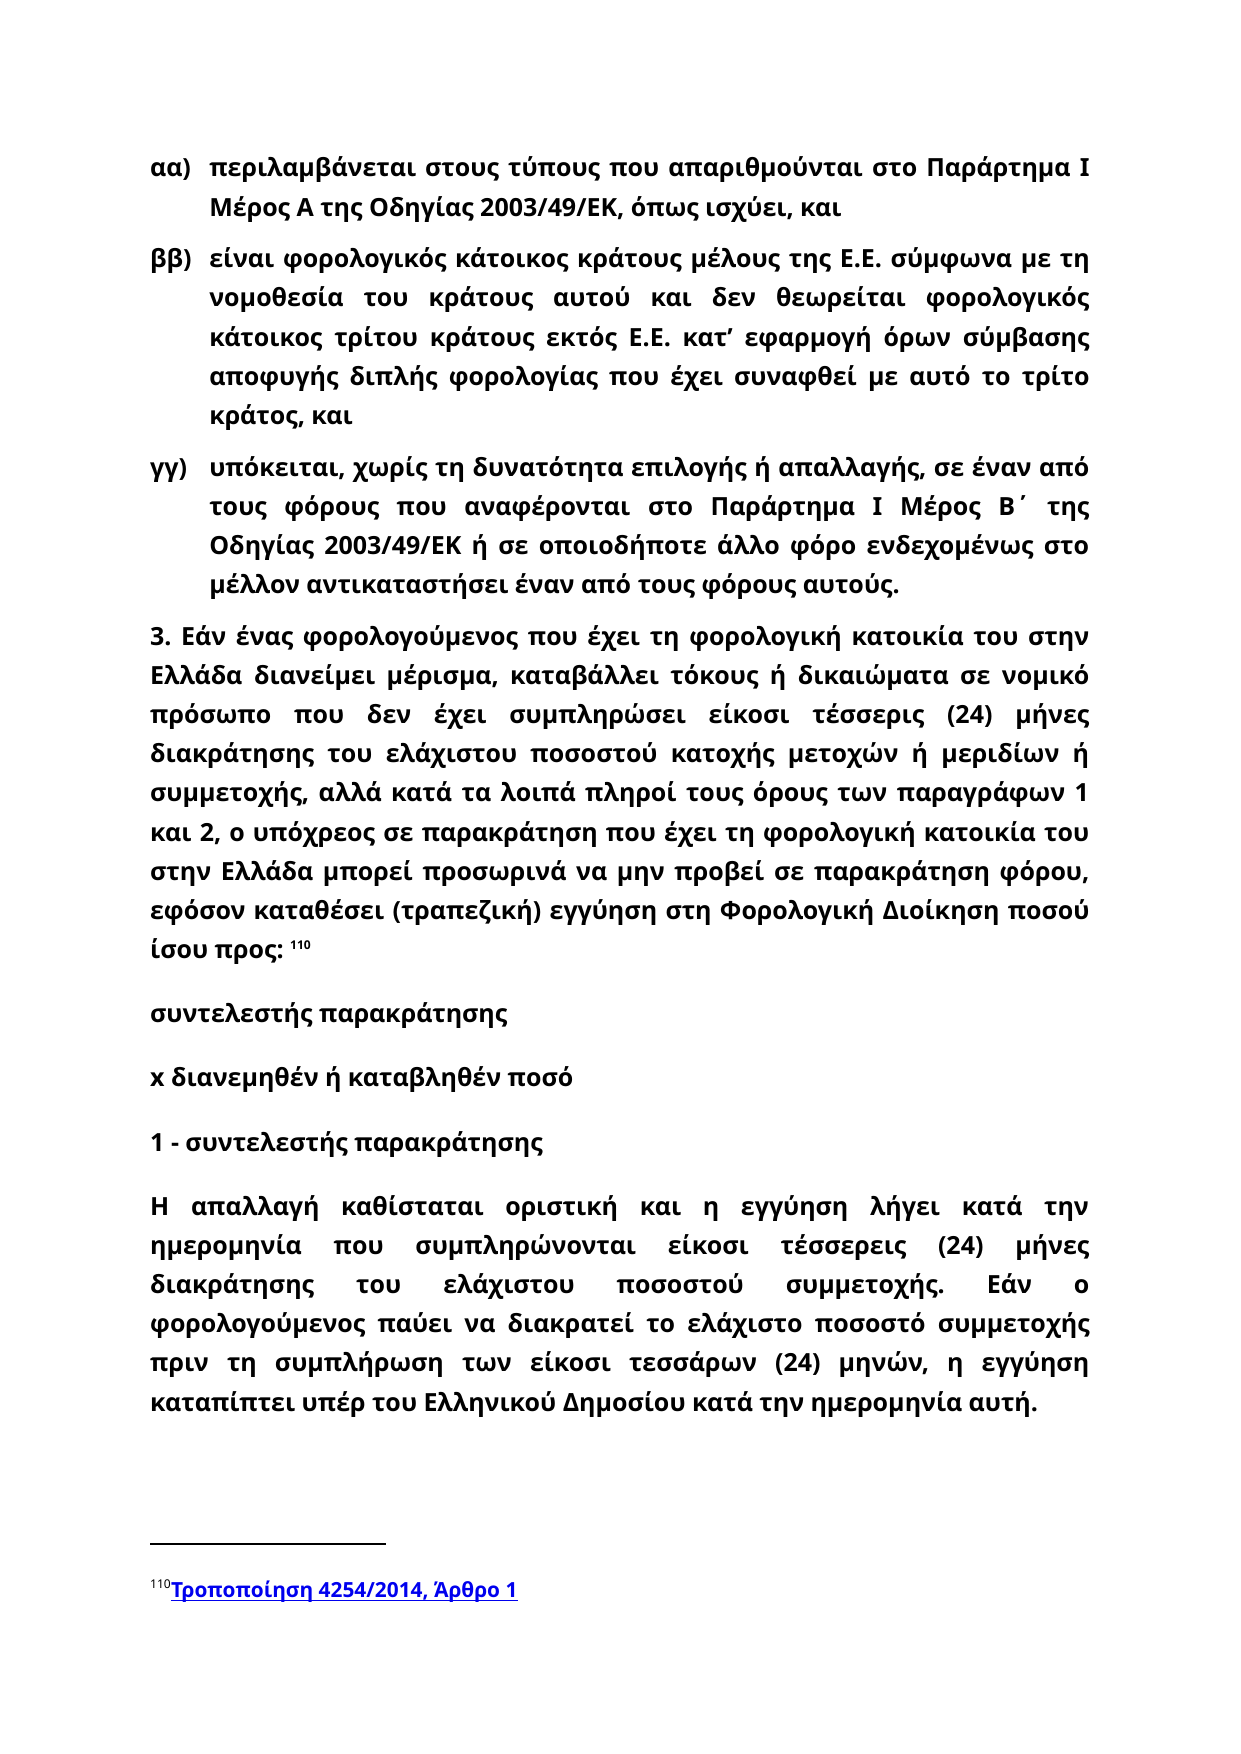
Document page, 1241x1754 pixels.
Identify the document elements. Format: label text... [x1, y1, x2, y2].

text 3. Εάν ένας φορολογούμενος που έχει τη φορολογική κατοικία του στην Ελλάδα διανείμει μέρισμα, καταβάλλει τόκους ή δικαιώματα σε νομικό πρόσωπο που δεν έχει συμπληρώσει είκοσι τέσσερις (24) μήνες διακράτησης του ελάχιστου ποσοστού κατοχής μετοχών ή μεριδίων ή συμμετοχής, αλλά κατά τα λοιπά πληροί τους όρους των παραγράφων 1 και 2, ο υπόχρεος σε παρακράτηση που έχει τη φορολογική κατοικία του στην Ελλάδα μπορεί προσωρινά να μην προβεί σε παρακράτηση φόρου, εφόσον καταθέσει (τραπεζική) εγγύηση στη Φορολογική Διοίκηση ποσού ίσου προς: [150, 618, 1090, 966]
list γγ) υπόκειται, χωρίς τη δυνατότητα επιλογής ή απαλλαγής, σε έναν από τους φόρους που αναφέρονται στο Παράρτημα Ι Μέρος Β΄ της Οδηγίας 2003/49/ΕΚ ή σε οποιοδήποτε άλλο φόρο ενδεχομένως στο μέλλον αντικαταστήσει έναν από τους φόρους αυτούς. [150, 449, 1090, 601]
text Τροποποίηση 4254/2014, Άρθρο 1 [150, 1576, 1090, 1604]
text συντελεστής παρακράτησης [150, 996, 1090, 1030]
list αα) περιλαμβάνεται στους τύπους που απαριθμούνται στο Παράρτημα Ι Μέρος Α της Οδηγίας 2003/49/ΕΚ, όπως ισχύει, και [150, 150, 1090, 223]
list ββ) είναι φορολογικός κάτοικος κράτους μέλους της Ε.Ε. σύμφωνα με τη νομοθεσία του κράτους αυτού και δεν θεωρείται φορολογικός κάτοικος τρίτου κράτους εκτός Ε.Ε. κατ’ εφαρμογή όρων σύμβασης αποφυγής διπλής φορολογίας που έχει συναφθεί με αυτό το τρίτο κράτος, και [150, 241, 1090, 432]
text Η απαλλαγή καθίσταται οριστική και η εγγύηση λήγει κατά την ημερομηνία που συμπληρώνονται είκοσι τέσσερεις (24) μήνες διακράτησης του ελάχιστου ποσοστού συμμετοχής. Εάν ο φορολογούμενος παύει να διακρατεί το ελάχιστο ποσοστό συμμετοχής πριν τη συμπλήρωση των είκοσι τεσσάρων (24) μηνών, η εγγύηση καταπίπτει υπέρ του Ελληνικού Δημοσίου κατά την ημερομηνία αυτή. [150, 1188, 1090, 1418]
text x διανεμηθέν ή καταβληθέν ποσό [150, 1060, 1090, 1094]
text 1 - συντελεστής παρακράτησης [150, 1124, 1090, 1158]
